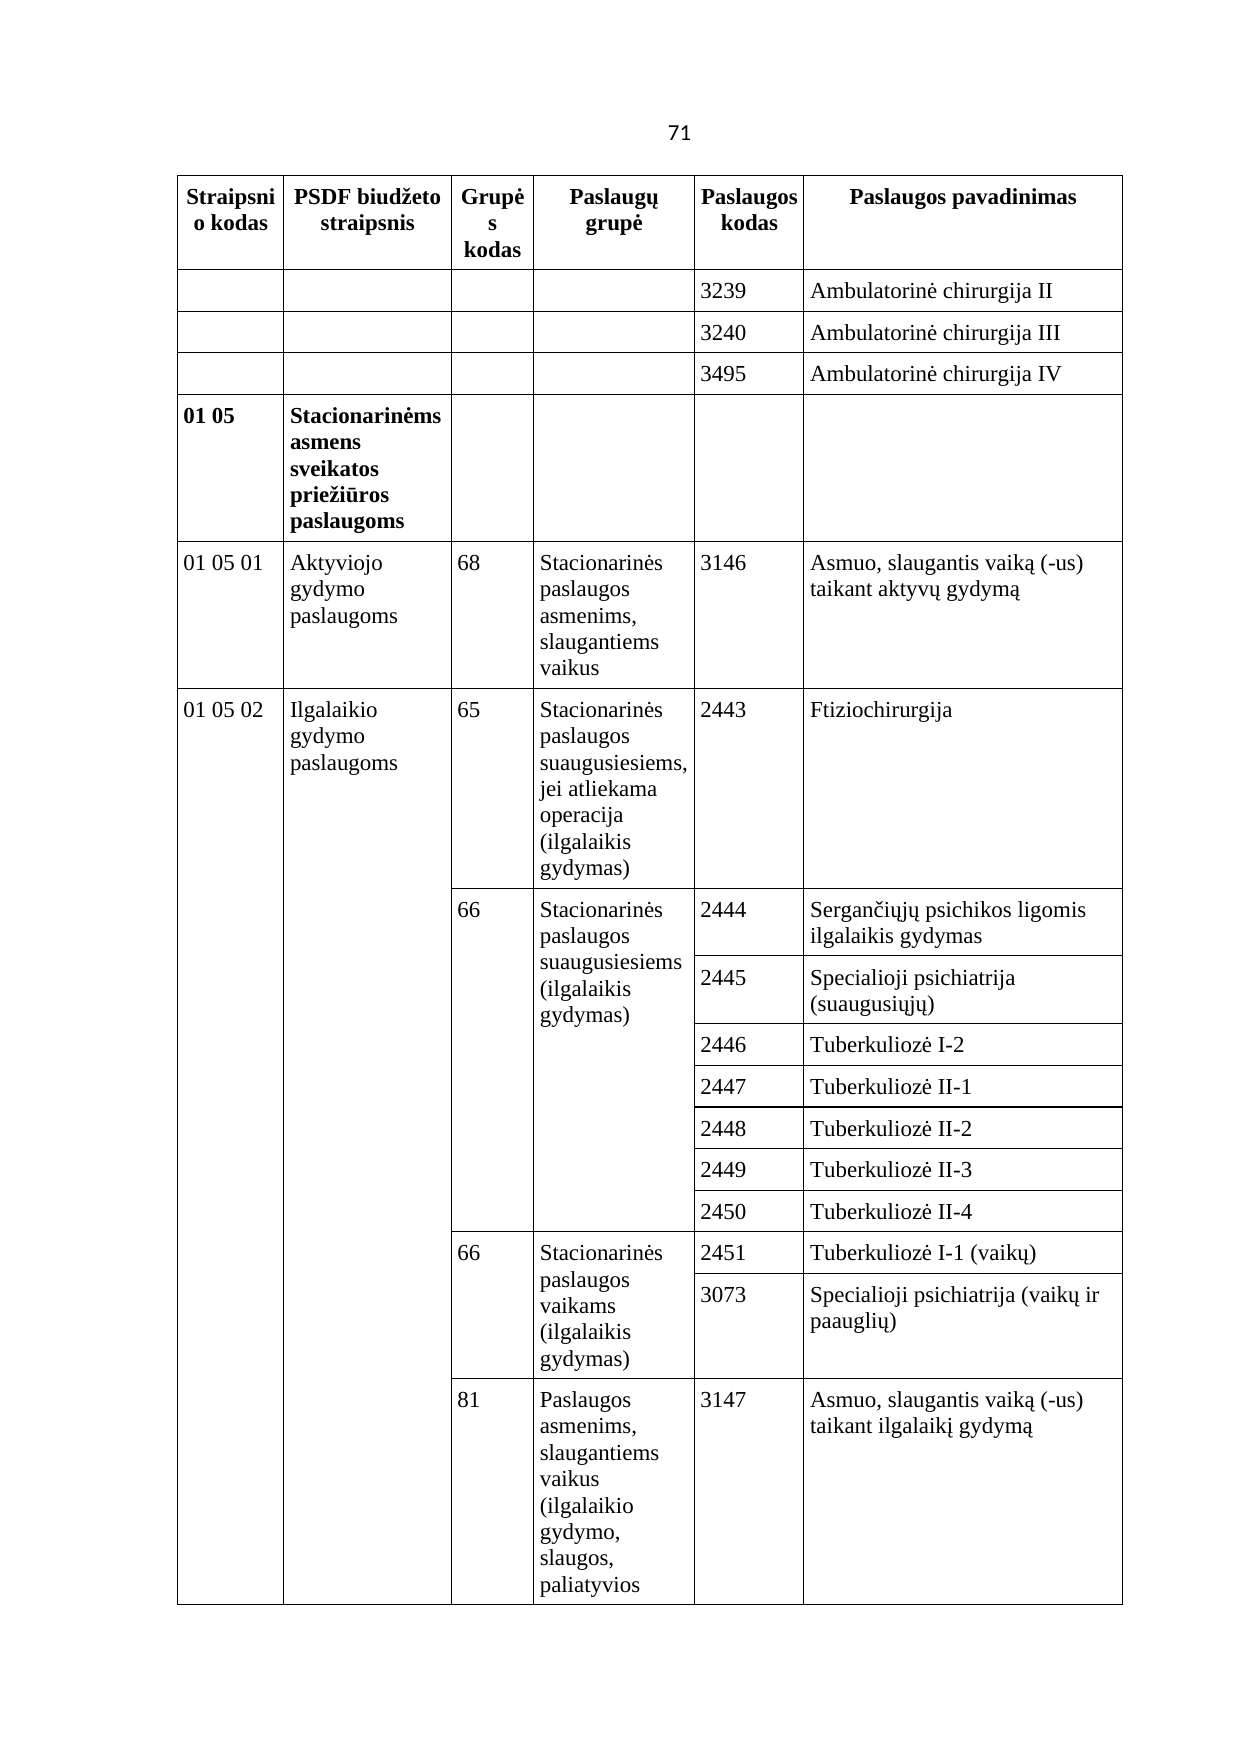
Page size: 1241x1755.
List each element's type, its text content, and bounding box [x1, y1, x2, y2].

table_cell [178, 1065, 283, 1106]
table_cell Tuberkuliozė II-1 [804, 1066, 1122, 1106]
table_cell [452, 1273, 533, 1378]
table_cell [534, 395, 694, 541]
table_cell 66 [452, 1232, 533, 1273]
table_cell [452, 1148, 533, 1189]
table_cell 3147 [695, 1379, 803, 1604]
table_cell [452, 1106, 533, 1148]
table_cell Sergančiųjų psichikos ligomis ilgalaikis gydymas [804, 889, 1122, 955]
table_cell Asmuo, slaugantis vaiką (-us) taikant ilgalaikį gydymą [804, 1379, 1122, 1604]
table_cell [804, 395, 1122, 541]
table_cell Stacionarinės paslaugos suaugusiesiems (ilgalaikis gydymas) [534, 889, 694, 1106]
table_cell Ilgalaikio gydymo paslaugoms [284, 689, 451, 887]
table_cell [534, 1106, 694, 1148]
table_cell 2445 [695, 956, 803, 1023]
table_cell Ambulatorinė chirurgija IV [804, 353, 1122, 394]
table_cell [178, 353, 283, 394]
table_cell [284, 1190, 451, 1231]
table_cell 3240 [695, 312, 803, 352]
table_cell [534, 1190, 694, 1231]
table_cell 3073 [695, 1274, 803, 1378]
table_cell Tuberkuliozė I-2 [804, 1024, 1122, 1065]
table_cell [284, 955, 451, 1023]
table_cell [284, 1065, 451, 1106]
table_cell [452, 955, 533, 1023]
table_cell [284, 888, 451, 955]
table_cell Tuberkuliozė I-1 (vaikų) [804, 1232, 1122, 1273]
table_cell Tuberkuliozė II-4 [804, 1191, 1122, 1231]
table_cell [284, 1378, 451, 1604]
table_cell 2449 [695, 1149, 803, 1189]
table_cell Stacionarinės paslaugos vaikams (ilgalaikis gydymas) [534, 1232, 694, 1378]
table_cell Stacionarinėms asmens sveikatos priežiūros paslaugoms [284, 395, 451, 541]
table_cell Tuberkuliozė II-3 [804, 1149, 1122, 1189]
table_cell [284, 1231, 451, 1273]
table_cell [452, 312, 533, 352]
table_cell [284, 1148, 451, 1189]
table_cell 68 [452, 542, 533, 688]
table_cell [452, 1023, 533, 1065]
table_cell 3146 [695, 542, 803, 688]
table_cell [452, 1190, 533, 1231]
table_cell 2448 [695, 1108, 803, 1148]
table_cell 81 [452, 1379, 533, 1604]
table_cell 3495 [695, 353, 803, 394]
table_cell [284, 1106, 451, 1148]
table_cell [178, 270, 283, 311]
table_cell Specialioji psichiatrija (suaugusiųjų) [804, 956, 1122, 1023]
table_cell 2451 [695, 1232, 803, 1273]
table_cell [178, 888, 283, 955]
table_cell [534, 312, 694, 352]
table_cell 2446 [695, 1024, 803, 1065]
table_cell 2450 [695, 1191, 803, 1231]
table_header PSDF biudžeto straipsnis [284, 176, 451, 269]
table_cell Stacionarinės paslaugos suaugusiesiems, jei atliekama operacija (ilgalaikis gydymas) [534, 689, 694, 887]
table_cell Tuberkuliozė II-2 [804, 1108, 1122, 1148]
table_cell Ambulatorinė chirurgija III [804, 312, 1122, 352]
table_cell [534, 270, 694, 311]
table_cell [452, 1065, 533, 1106]
table_cell [284, 270, 451, 311]
table_cell [452, 395, 533, 541]
table_cell Paslaugos asmenims, slaugantiems vaikus (ilgalaikio gydymo, slaugos, paliatyvios [534, 1379, 694, 1604]
table_cell [178, 955, 283, 1023]
table_cell 2444 [695, 889, 803, 955]
table_cell [178, 1378, 283, 1604]
table_header Paslaugų grupė [534, 176, 694, 269]
table_header Paslaugos kodas [695, 176, 803, 269]
table_cell 65 [452, 689, 533, 887]
table_cell [178, 312, 283, 352]
table_header Grupės kodas [452, 176, 533, 269]
table_cell 01 05 01 [178, 542, 283, 688]
table_cell [284, 1023, 451, 1065]
table_cell [178, 1148, 283, 1189]
table_cell [284, 312, 451, 352]
table_cell [178, 1231, 283, 1273]
table_cell Aktyviojo gydymo paslaugoms [284, 542, 451, 688]
table_cell Specialioji psichiatrija (vaikų ir paauglių) [804, 1274, 1122, 1378]
table_cell [452, 353, 533, 394]
table_cell Ambulatorinė chirurgija II [804, 270, 1122, 311]
table_cell 66 [452, 889, 533, 955]
table_header Straipsnio kodas [178, 176, 283, 269]
table_cell 2443 [695, 689, 803, 887]
table_cell Asmuo, slaugantis vaiką (-us) taikant aktyvų gydymą [804, 542, 1122, 688]
table_cell [452, 270, 533, 311]
table_cell Stacionarinės paslaugos asmenims, slaugantiems vaikus [534, 542, 694, 688]
table_cell [284, 1273, 451, 1378]
table_cell [695, 395, 803, 541]
table_cell [534, 353, 694, 394]
table_header Paslaugos pavadinimas [804, 176, 1122, 269]
table_cell 2447 [695, 1066, 803, 1106]
table_cell [534, 1148, 694, 1189]
table_cell 01 05 02 [178, 689, 283, 887]
table_cell [284, 353, 451, 394]
table_cell Ftiziochirurgija [804, 689, 1122, 887]
table_cell [178, 1023, 283, 1065]
table_cell 01 05 [178, 395, 283, 541]
table_cell [178, 1106, 283, 1148]
table_cell 3239 [695, 270, 803, 311]
table_cell [178, 1273, 283, 1378]
table_cell [178, 1190, 283, 1231]
